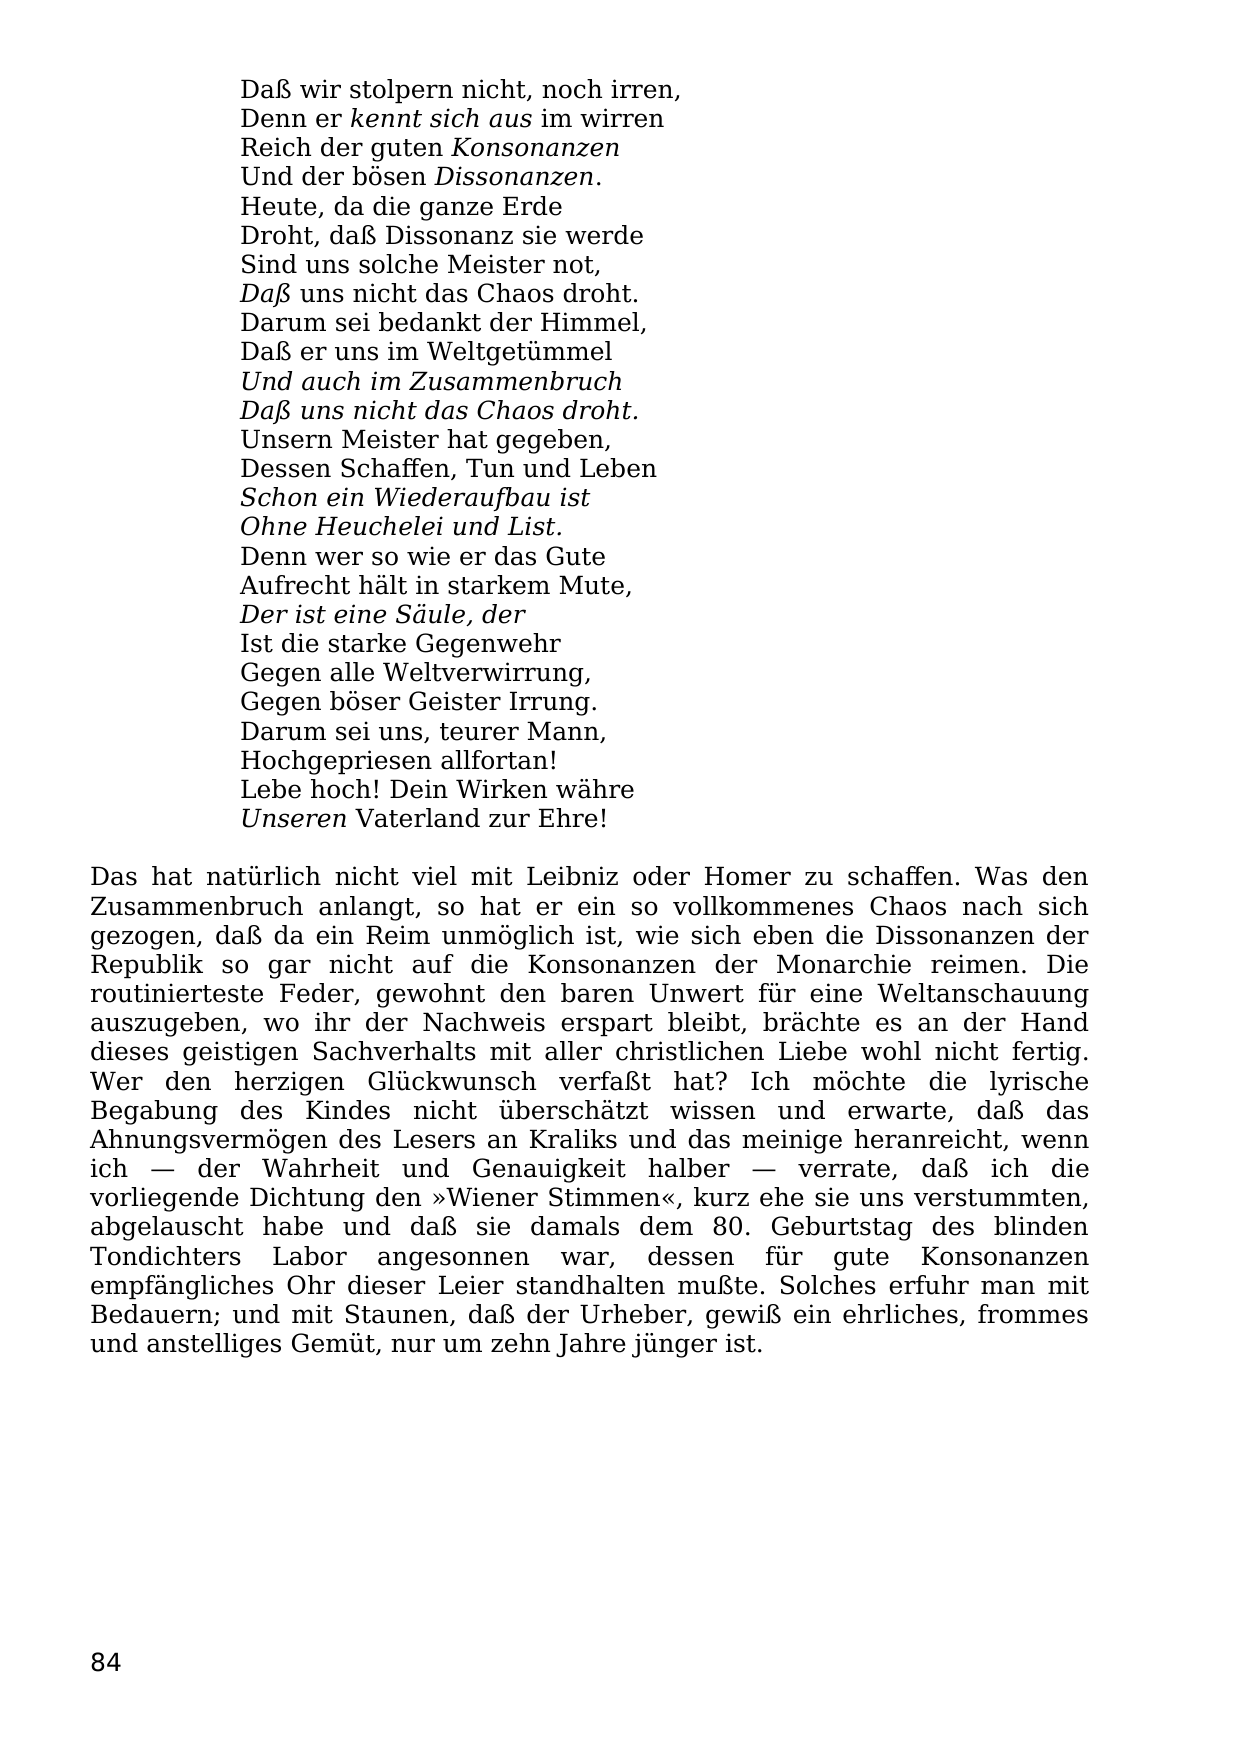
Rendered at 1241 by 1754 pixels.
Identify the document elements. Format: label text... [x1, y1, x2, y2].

text Unsern Meister hat gegeben, [240, 425, 1091, 454]
text Dessen Schaffen, Tun und Leben [240, 454, 1091, 483]
text Reich der guten Konsonanzen [240, 133, 1091, 162]
text Ohne Heuchelei und List. [240, 512, 1091, 542]
text Schon ein Wiederaufbau ist [240, 483, 1091, 512]
text Und der bösen Dissonanzen. [240, 162, 1091, 192]
text Darum sei uns, teurer Mann, [240, 717, 1091, 746]
text Sind uns solche Meister not, [240, 250, 1091, 279]
text Heute, da die ganze Erde [240, 192, 1091, 221]
text Daß er uns im Weltgetümmel [240, 337, 1091, 367]
text Daß uns nicht das Chaos droht. [240, 279, 1091, 308]
text Darum sei bedankt der Himmel, [240, 308, 1091, 337]
text Denn wer so wie er das Gute [240, 542, 1091, 571]
text Unseren Vaterland zur Ehre! [240, 804, 1091, 833]
text Droht, daß Dissonanz sie werde [240, 221, 1091, 250]
text Hochgepriesen allfortan! [240, 746, 1091, 775]
text Daß uns nicht das Chaos droht. [240, 396, 1091, 425]
text Lebe hoch! Dein Wirken währe [240, 775, 1091, 804]
text Denn er kennt sich aus im wirren [240, 104, 1091, 133]
text Gegen alle Weltverwirrung, [240, 658, 1091, 687]
text Aufrecht hält in starkem Mute, [240, 571, 1091, 600]
text Daß wir stolpern nicht, noch irren, [240, 75, 1091, 104]
text Und auch im Zusammenbruch [240, 367, 1091, 396]
text Das hat natürlich nicht viel mit Leibniz oder Homer zu schaffen. Was den Zusammenbruch anlangt, so hat er ein so vollkommenes Chaos nach sich gezogen, daß da ein Reim unmöglich ist, wie sich eben die Dissonanzen der Republik so gar nicht auf die Konsonanzen der Monarchie reimen. Die routinierteste Feder, gewohnt den baren Unwert für eine Weltanschauung auszugeben, wo ihr der Nachweis erspart bleibt, brächte es an der Hand dieses geistigen Sachverhalts mit aller christlichen Liebe wohl nicht fertig. Wer den herzigen Glückwunsch verfaßt hat? Ich möchte die lyrische Begabung des Kindes nicht überschätzt wissen und erwarte, daß das Ahnungsvermögen des Lesers an Kraliks und das meinige heranreicht, wenn ich — der Wahrheit und Genauigkeit halber — verrate, daß ich die vorliegende Dichtung den »Wiener Stimmen«, kurz ehe sie uns verstummten, abgelauscht habe und daß sie damals dem 80. Geburtstag des blinden Tondichters Labor angesonnen war, dessen für gute Konsonanzen empfängliches Ohr dieser Leier standhalten mußte. Solches erfuhr man mit Bedauern; und mit Staunen, daß der Urheber, gewiß ein ehrliches, frommes und anstelliges Gemüt, nur um zehn Jahre jünger ist. [90, 862, 1091, 1358]
text Gegen böser Geister Irrung. [240, 687, 1091, 717]
text Ist die starke Gegenwehr [240, 629, 1091, 658]
text Der ist eine Säule, der [240, 600, 1091, 629]
